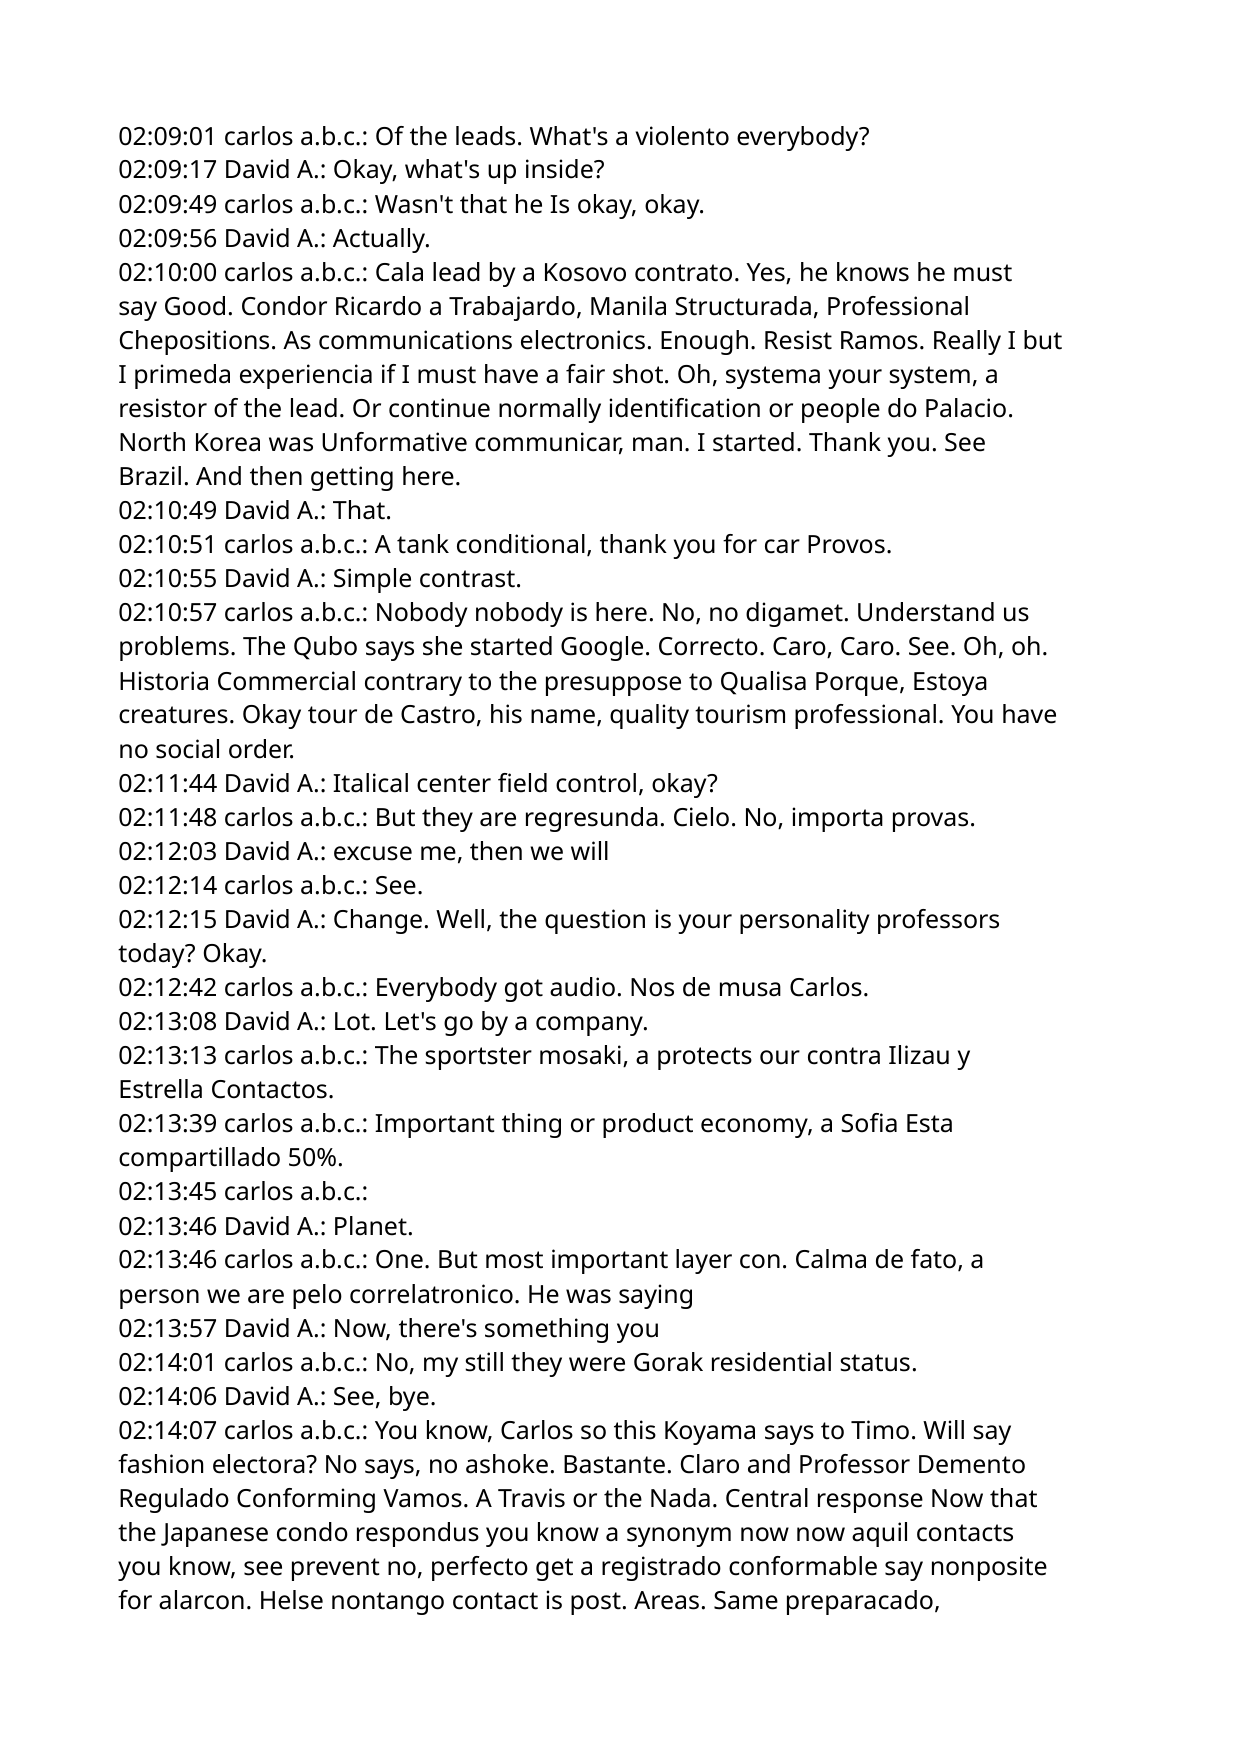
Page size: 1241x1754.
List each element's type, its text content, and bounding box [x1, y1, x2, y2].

table_cell 02:09:01 carlos a.b.c.: Of the leads. What's a violento everybody? 02:09:17 David A.: Okay, what's up inside? 02:09:49 carlos a.b.c.: Wasn't that he Is okay, okay. 02:09:56 David A.: Actually. 02:10:00 carlos a.b.c.: Cala lead by a Kosovo contrato. Yes, he knows he must say Good. Condor Ricardo a Trabajardo, Manila Structurada, Professional Chepositions. As communications electronics. Enough. Resist Ramos. Really I but I primeda experiencia if I must have a fair shot. Oh, systema your system, a resistor of the lead. Or continue normally identification or people do Palacio. North Korea was Unformative communicar, man. I started. Thank you. See Brazil. And then getting here. 02:10:49 David A.: That. 02:10:51 carlos a.b.c.: A tank conditional, thank you for car Provos. 02:10:55 David A.: Simple contrast. 02:10:57 carlos a.b.c.: Nobody nobody is here. No, no digamet. Understand us problems. The Qubo says she started Google. Correcto. Caro, Caro. See. Oh, oh. Historia Commercial contrary to the presuppose to Qualisa Porque, Estoya creatures. Okay tour de Castro, his name, quality tourism professional. You have no social order. 02:11:44 David A.: Italical center field control, okay? 02:11:48 carlos a.b.c.: But they are regresunda. Cielo. No, importa provas. 02:12:03 David A.: excuse me, then we will 02:12:14 carlos a.b.c.: See. 02:12:15 David A.: Change. Well, the question is your personality professors today? Okay. 02:12:42 carlos a.b.c.: Everybody got audio. Nos de musa Carlos. 02:13:08 David A.: Lot. Let's go by a company. 02:13:13 carlos a.b.c.: The sportster mosaki, a protects our contra Ilizau y Estrella Contactos. 02:13:39 carlos a.b.c.: Important thing or product economy, a Sofia Esta compartillado 50%. 02:13:45 carlos a.b.c.: 02:13:46 David A.: Planet. 02:13:46 carlos a.b.c.: One. But most important layer con. Calma de fato, a person we are pelo correlatronico. He was saying 02:13:57 David A.: Now, there's something you 02:14:01 carlos a.b.c.: No, my still they were Gorak residential status. 02:14:06 David A.: See, bye. 02:14:07 carlos a.b.c.: You know, Carlos so this Koyama says to Timo. Will say fashion electora? No says, no ashoke. Bastante. Claro and Professor Demento Regulado Conforming Vamos. A Travis or the Nada. Central response Now that the Japanese condo respondus you know a synonym now now aquil contacts you know, see prevent no, perfecto get a registrado conformable say nonposite for alarcon. Helse nontango contact is post. Areas. Same preparacado, [118, 118, 1122, 1617]
